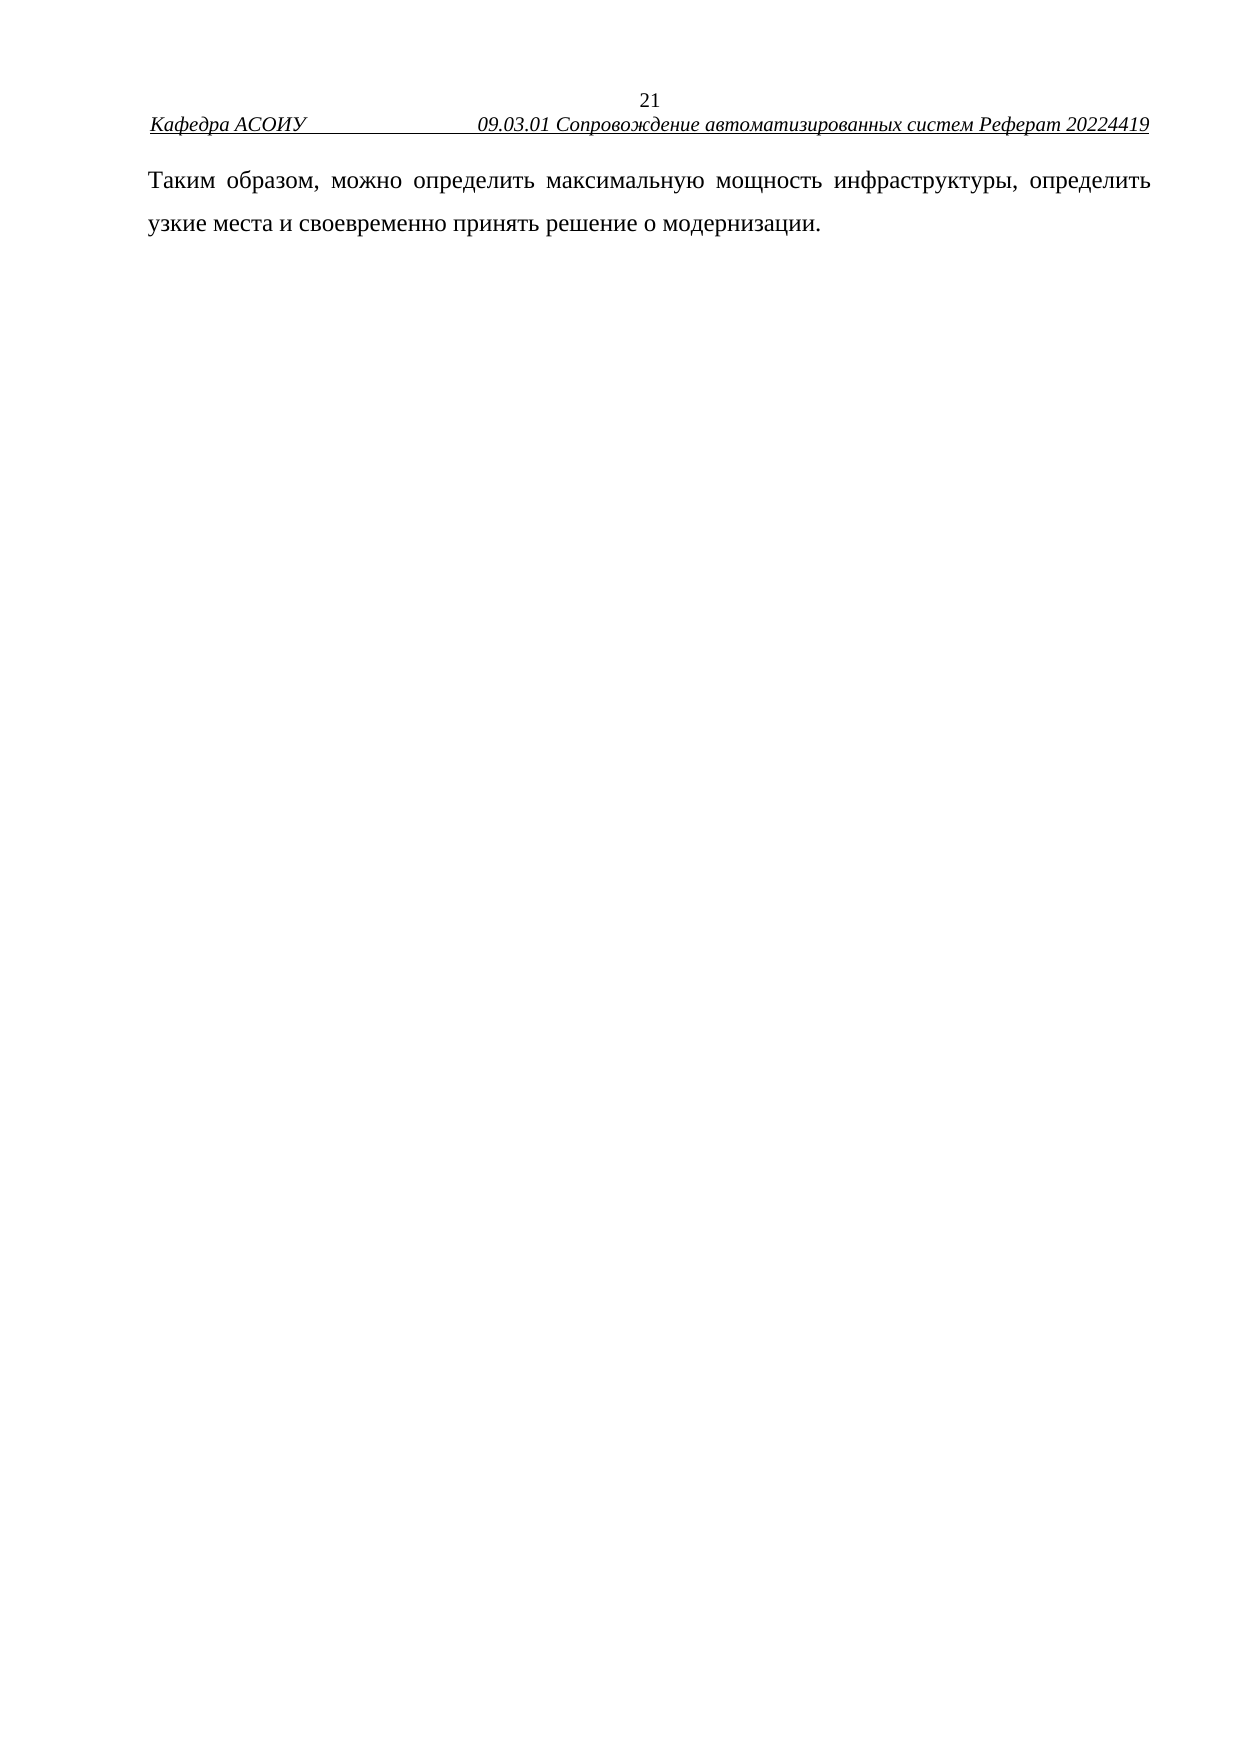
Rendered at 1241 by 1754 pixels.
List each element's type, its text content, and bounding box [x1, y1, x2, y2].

text Таким образом, можно определить максимальную мощность инфраструктуры, определить узкие места и своевременно принять решение о модернизации. [148, 165, 1152, 237]
